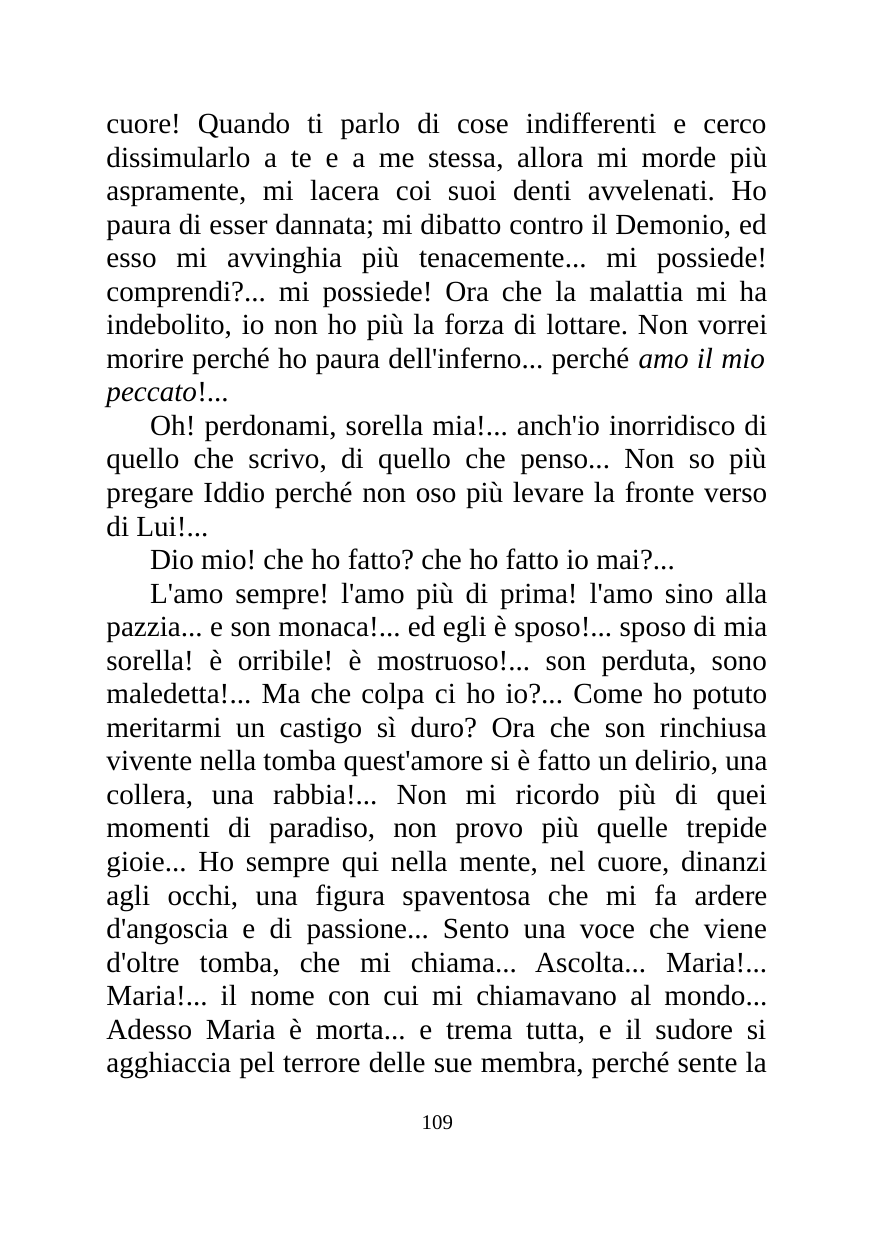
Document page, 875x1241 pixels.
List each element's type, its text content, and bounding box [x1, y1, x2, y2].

text cuore! Quando ti parlo di cose indifferenti e cerco dissimularlo a te e a me stessa, allora mi morde più aspramente, mi lacera coi suoi denti avvelenati. Ho paura di esser dannata; mi dibatto contro il Demonio, ed esso mi avvinghia più tenacemente... mi possiede! comprendi?... mi possiede! Ora che la malattia mi ha indebolito, io non ho più la forza di lottare. Non vorrei morire perché ho paura dell'inferno... perché amo il mio peccato!... [106, 106, 768, 408]
text Dio mio! che ho fatto? che ho fatto io mai?... [106, 542, 768, 576]
text L'amo sempre! l'amo più di prima! l'amo sino alla pazzia... e son monaca!... ed egli è sposo!... sposo di mia sorella! è orribile! è mostruoso!... son perduta, sono maledetta!... Ma che colpa ci ho io?... Come ho potuto meritarmi un castigo sì duro? Ora che son rinchiusa vivente nella tomba quest'amore si è fatto un delirio, una collera, una rabbia!... Non mi ricordo più di quei momenti di paradiso, non provo più quelle trepide gioie... Ho sempre qui nella mente, nel cuore, dinanzi agli occhi, una figura spaventosa che mi fa ardere d'angoscia e di passione... Sento una voce che viene d'oltre tomba, che mi chiama... Ascolta... Maria!... Maria!... il nome con cui mi chiamavano al mondo... Adesso Maria è morta... e trema tutta, e il sudore si agghiaccia pel terrore delle sue membra, perché sente la [106, 576, 768, 1079]
text Oh! perdonami, sorella mia!... anch'io inorridisco di quello che scrivo, di quello che penso... Non so più pregare Iddio perché non oso più levare la fronte verso di Lui!... [106, 408, 768, 542]
